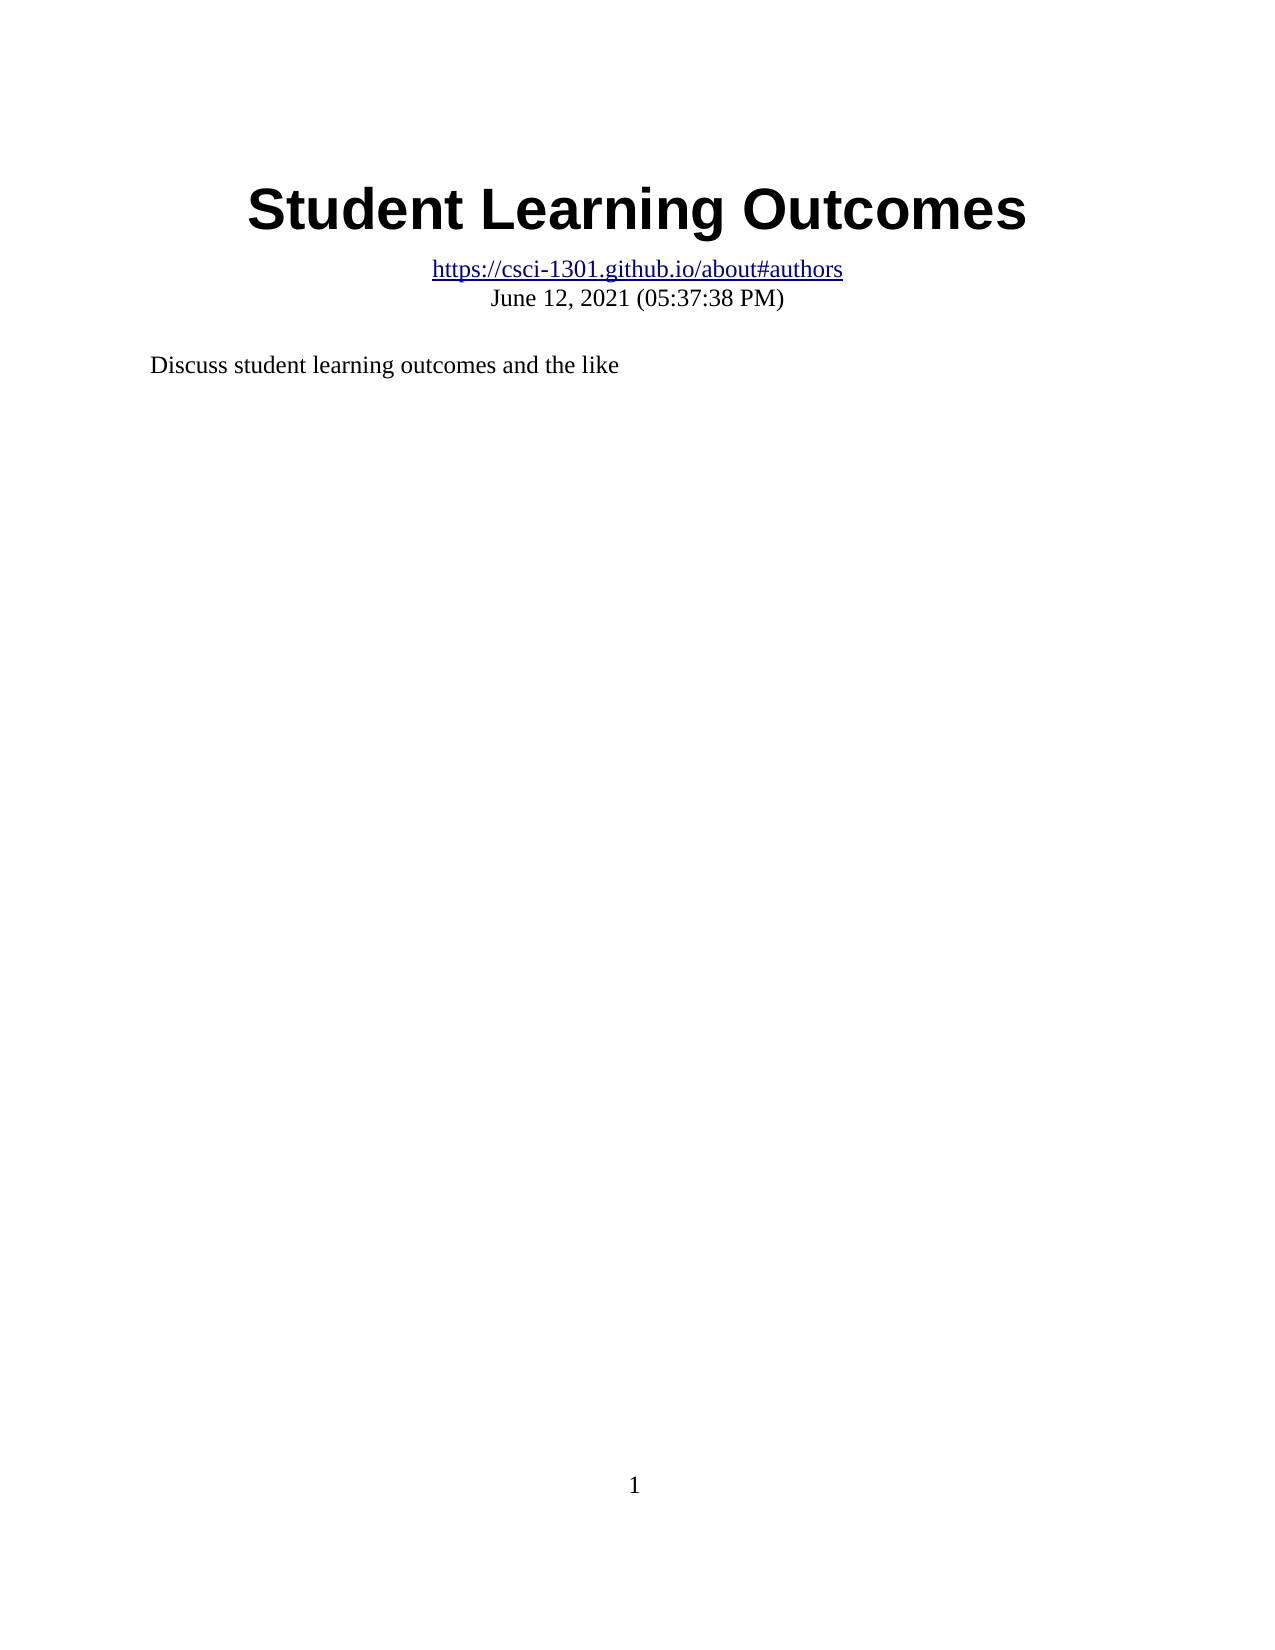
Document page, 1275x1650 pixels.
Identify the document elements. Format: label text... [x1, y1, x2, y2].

text June 12, 2021 (05:37:38 PM) [150, 283, 1125, 312]
title Student Learning Outcomes [150, 175, 1125, 242]
text https://csci-1301.github.io/about#authors [150, 254, 1125, 283]
text Discuss student learning outcomes and the like [150, 350, 1125, 378]
